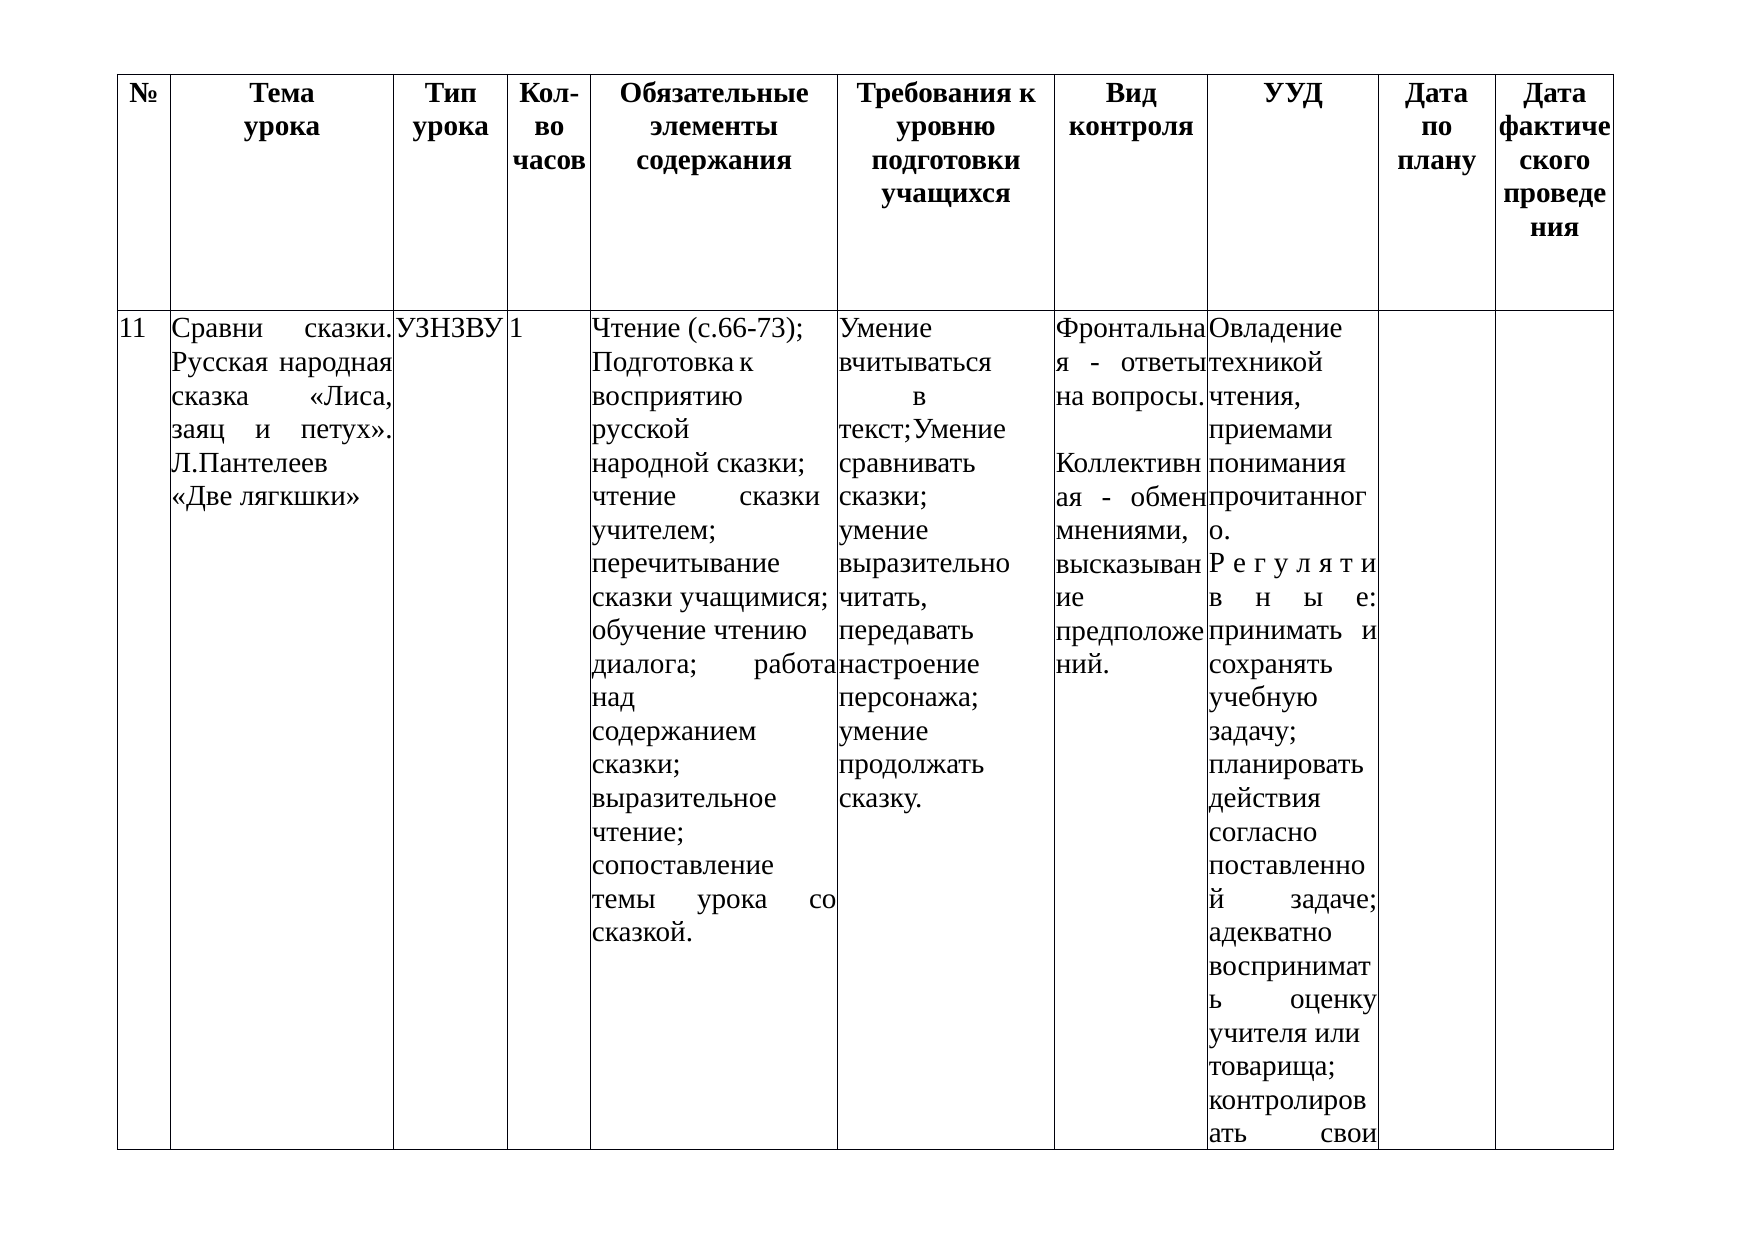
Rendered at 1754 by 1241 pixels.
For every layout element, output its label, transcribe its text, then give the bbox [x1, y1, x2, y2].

table_cell Чтение (с.66-73); Подготовка к восприятию русской народной сказки; чтение сказки учителем; перечитывание сказки учащимися; обучение чтению диалога; работа над содержанием сказки; выразительное чтение; сопоставление темы урока со сказкой. [591, 311, 837, 1149]
table_header Тема урока [171, 75, 393, 309]
table_header Требования к уровню подготовки учащихся [838, 75, 1054, 309]
table_cell УЗНЗВУ [394, 311, 507, 1149]
table_header Тип урока [394, 75, 507, 309]
table_header Дата фактического проведения [1496, 75, 1613, 309]
table_cell [1496, 311, 1613, 1149]
table_cell Овладение техникой чтения, приемами понимания прочитанного. Р е г у л я т и в н ы е: принимать и сохранять учебную задачу; планировать действия согласно поставленной задаче; адекватно воспринимать оценку учителя или товарища; контролировать свои [1208, 311, 1378, 1149]
table_cell [1379, 311, 1495, 1149]
table_header УУД [1208, 75, 1378, 309]
table_cell Умение вчитываться в текст; Умение сравнивать сказки; умение выразительно читать, передавать настроение персонажа; умение продолжать сказку. [838, 311, 1054, 1149]
table_header Дата по плану [1379, 75, 1495, 309]
table_header Вид контроля [1055, 75, 1207, 309]
table_header № [118, 75, 170, 309]
table_header Кол-во часов [508, 75, 590, 309]
table_cell 11 [118, 311, 170, 1149]
table_cell Сравни сказки. Русская народная сказка «Лиса, заяц и петух». Л.Пантелеев «Две лягкшки» [171, 311, 393, 1149]
table_header Обязательные элементы содержания [591, 75, 837, 309]
table_cell 1 [508, 311, 590, 1149]
table_cell Фронтальная - ответы на вопросы. Коллективная - обмен мнениями, высказывание предположений. [1055, 311, 1207, 1149]
